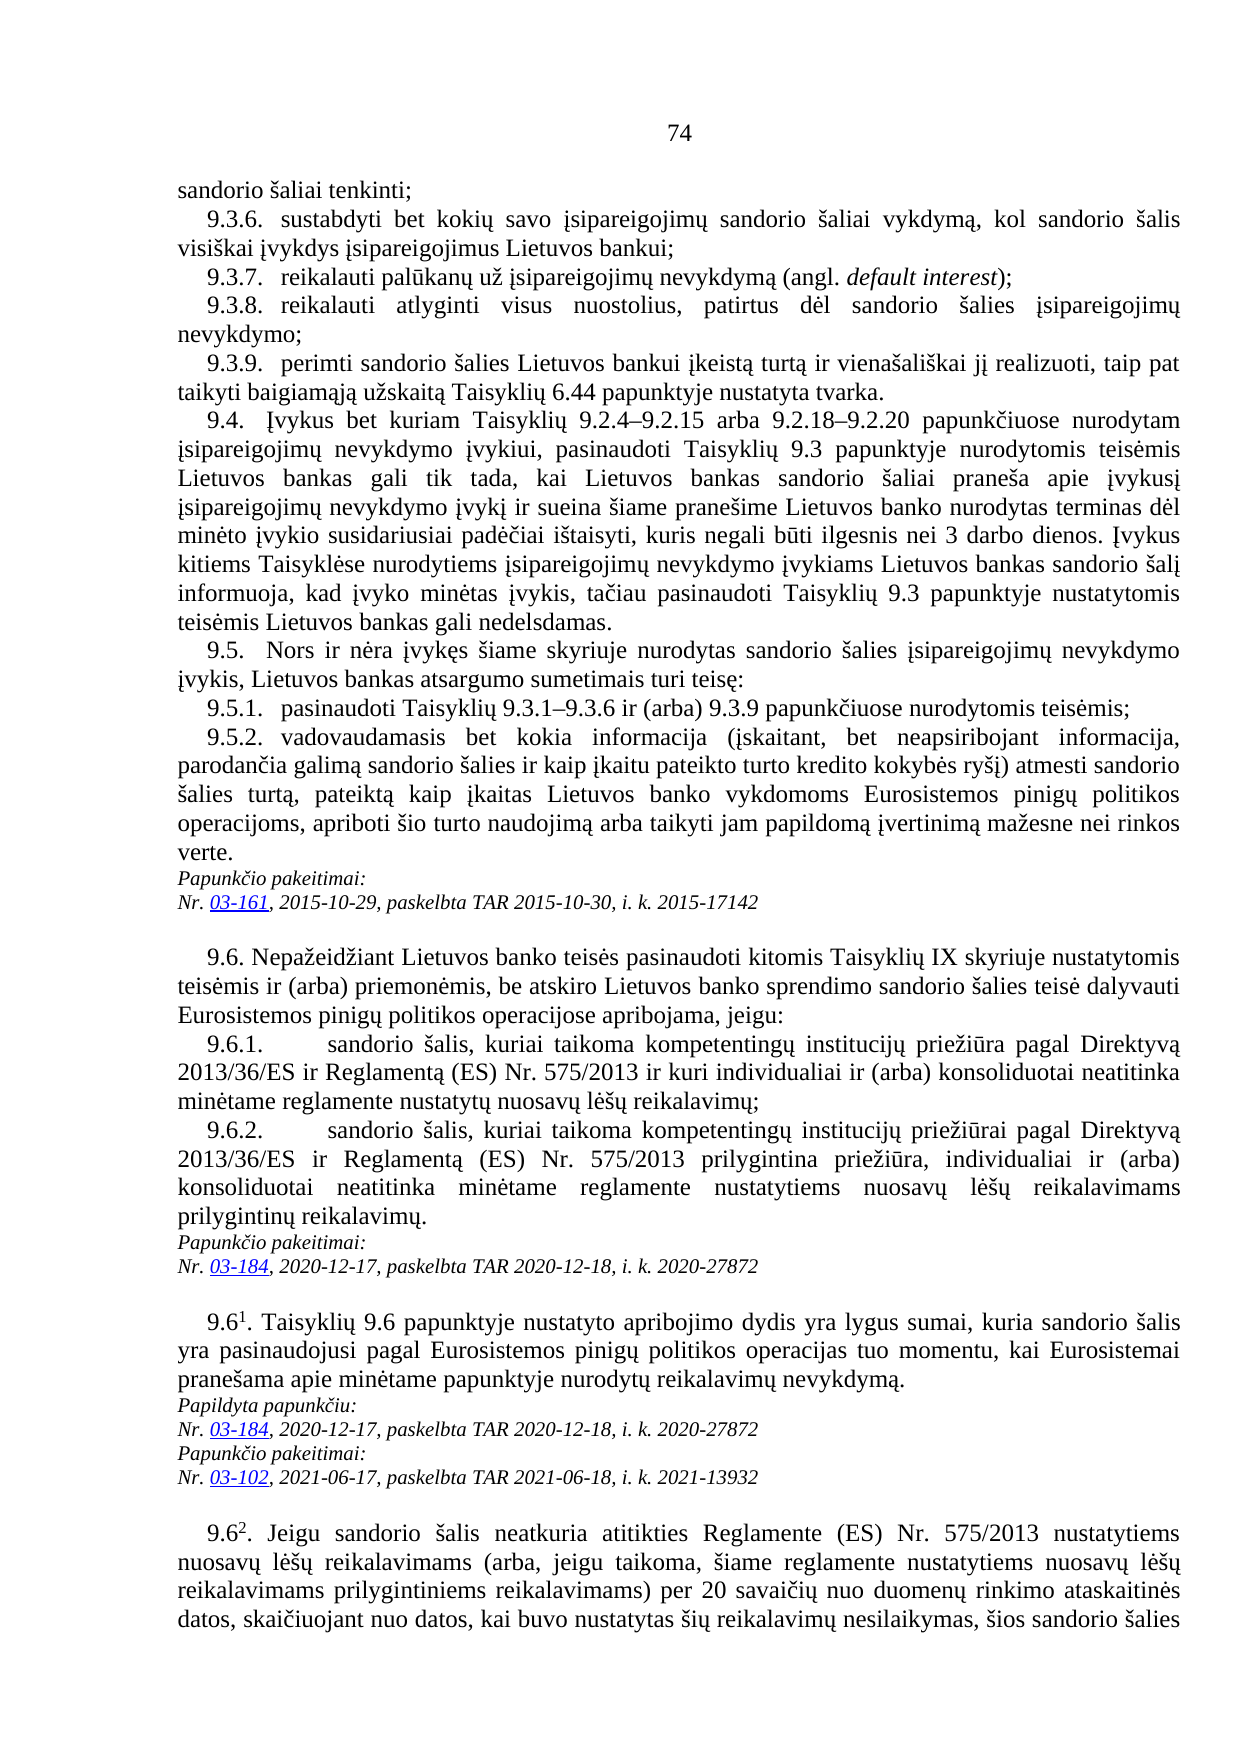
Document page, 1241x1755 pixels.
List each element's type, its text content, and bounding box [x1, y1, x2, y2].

text 9.6.1. sandorio šalis, kuriai taikoma kompetentingų institucijų priežiūra pagal Direktyvą 2013/36/ES ir Reglamentą (ES) Nr. 575/2013 ir kuri individualiai ir (arba) konsoliduotai neatitinka minėtame reglamente nustatytų nuosavų lėšų reikalavimų; [177, 1029, 1181, 1115]
text Papunkčio pakeitimai: [177, 866, 1181, 890]
text 9.5. Nors ir nėra įvykęs šiame skyriuje nurodytas sandorio šalies įsipareigojimų nevykdymo įvykis, Lietuvos bankas atsargumo sumetimais turi teisę: [177, 636, 1181, 693]
text 9.5.2. vadovaudamasis bet kokia informacija (įskaitant, bet neapsiribojant informacija, parodančia galimą sandorio šalies ir kaip įkaitu pateikto turto kredito kokybės ryšį) atmesti sandorio šalies turtą, pateiktą kaip įkaitas Lietuvos banko vykdomoms Eurosistemos pinigų politikos operacijoms, apriboti šio turto naudojimą arba taikyti jam papildomą įvertinimą mažesne nei rinkos verte. [177, 722, 1181, 866]
text Nr. 03-102, 2021-06-17, paskelbta TAR 2021-06-18, i. k. 2021-13932 [177, 1465, 1181, 1489]
text 9.3.6. sustabdyti bet kokių savo įsipareigojimų sandorio šaliai vykdymą, kol sandorio šalis visiškai įvykdys įsipareigojimus Lietuvos bankui; [177, 204, 1181, 262]
text 9.4. Įvykus bet kuriam Taisyklių 9.2.4–9.2.15 arba 9.2.18–9.2.20 papunkčiuose nurodytam įsipareigojimų nevykdymo įvykiui, pasinaudoti Taisyklių 9.3 papunktyje nurodytomis teisėmis Lietuvos bankas gali tik tada, kai Lietuvos bankas sandorio šaliai praneša apie įvykusį įsipareigojimų nevykdymo įvykį ir sueina šiame pranešime Lietuvos banko nurodytas terminas dėl minėto įvykio susidariusiai padėčiai ištaisyti, kuris negali būti ilgesnis nei 3 darbo dienos. Įvykus kitiems Taisyklėse nurodytiems įsipareigojimų nevykdymo įvykiams Lietuvos bankas sandorio šalį informuoja, kad įvyko minėtas įvykis, tačiau pasinaudoti Taisyklių 9.3 papunktyje nustatytomis teisėmis Lietuvos bankas gali nedelsdamas. [177, 406, 1181, 636]
text Nr. 03-184, 2020-12-17, paskelbta TAR 2020-12-18, i. k. 2020-27872 [177, 1254, 1181, 1278]
text sandorio šaliai tenkinti; [177, 176, 1181, 204]
text 9.3.8. reikalauti atlyginti visus nuostolius, patirtus dėl sandorio šalies įsipareigojimų nevykdymo; [177, 291, 1181, 348]
text 9.6.2. sandorio šalis, kuriai taikoma kompetentingų institucijų priežiūrai pagal Direktyvą 2013/36/ES ir Reglamentą (ES) Nr. 575/2013 prilygintina priežiūra, individualiai ir (arba) konsoliduotai neatitinka minėtame reglamente nustatytiems nuosavų lėšų reikalavimams prilygintinų reikalavimų. [177, 1115, 1181, 1230]
text Papunkčio pakeitimai: [177, 1230, 1181, 1254]
text 9.5.1. pasinaudoti Taisyklių 9.3.1–9.3.6 ir (arba) 9.3.9 papunkčiuose nurodytomis teisėmis; [177, 693, 1181, 722]
text 9.3.9. perimti sandorio šalies Lietuvos bankui įkeistą turtą ir vienašališkai jį realizuoti, taip pat taikyti baigiamąją užskaitą Taisyklių 6.44 papunktyje nustatyta tvarka. [177, 348, 1181, 406]
text 9.62. Jeigu sandorio šalis neatkuria atitikties Reglamente (ES) Nr. 575/2013 nustatytiems nuosavų lėšų reikalavimams (arba, jeigu taikoma, šiame reglamente nustatytiems nuosavų lėšų reikalavimams prilygintiniems reikalavimams) per 20 savaičių nuo duomenų rinkimo ataskaitinės datos, skaičiuojant nuo datos, kai buvo nustatytas šių reikalavimų nesilaikymas, šios sandorio šalies [177, 1518, 1181, 1633]
text Nr. 03-161, 2015-10-29, paskelbta TAR 2015-10-30, i. k. 2015-17142 [177, 890, 1181, 914]
text Papunkčio pakeitimai: [177, 1441, 1181, 1465]
text 9.3.7. reikalauti palūkanų už įsipareigojimų nevykdymą (angl. default interest); [177, 262, 1181, 291]
text 9.6. Nepažeidžiant Lietuvos banko teisės pasinaudoti kitomis Taisyklių IX skyriuje nustatytomis teisėmis ir (arba) priemonėmis, be atskiro Lietuvos banko sprendimo sandorio šalies teisė dalyvauti Eurosistemos pinigų politikos operacijose apribojama, jeigu: [177, 942, 1181, 1029]
text Nr. 03-184, 2020-12-17, paskelbta TAR 2020-12-18, i. k. 2020-27872 [177, 1417, 1181, 1441]
text Papildyta papunkčiu: [177, 1393, 1181, 1417]
text 9.61. Taisyklių 9.6 papunktyje nustatyto apribojimo dydis yra lygus sumai, kuria sandorio šalis yra pasinaudojusi pagal Eurosistemos pinigų politikos operacijas tuo momentu, kai Eurosistemai pranešama apie minėtame papunktyje nurodytų reikalavimų nevykdymą. [177, 1307, 1181, 1393]
